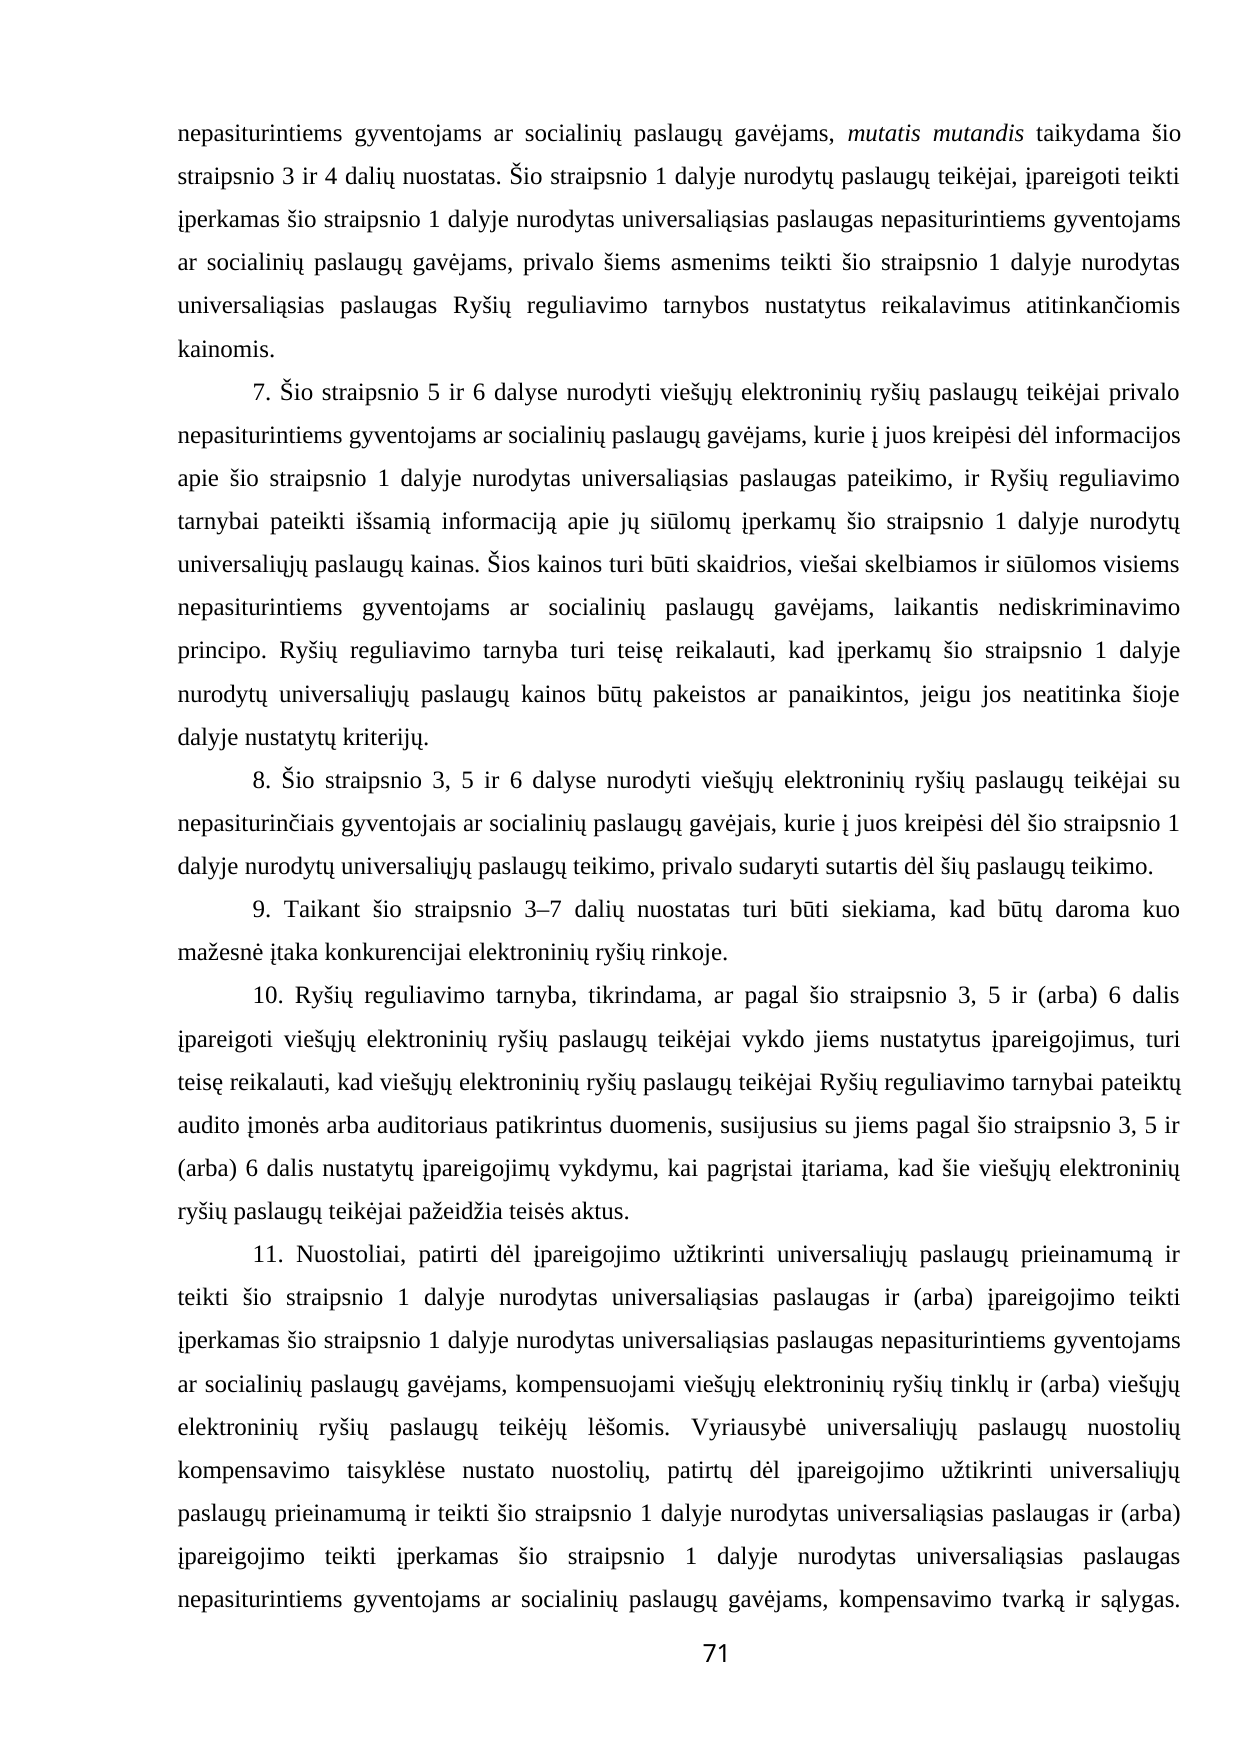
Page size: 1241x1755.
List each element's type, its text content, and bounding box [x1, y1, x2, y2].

text nepasiturintiems gyventojams ar socialinių paslaugų gavėjams, mutatis mutandis taikydama šio straipsnio 3 ir 4 dalių nuostatas. Šio straipsnio 1 dalyje nurodytų paslaugų teikėjai, įpareigoti teikti įperkamas šio straipsnio 1 dalyje nurodytas universaliąsias paslaugas nepasiturintiems gyventojams ar socialinių paslaugų gavėjams, privalo šiems asmenims teikti šio straipsnio 1 dalyje nurodytas universaliąsias paslaugas Ryšių reguliavimo tarnybos nustatytus reikalavimus atitinkančiomis kainomis. [177, 118, 1181, 362]
text 11. Nuostoliai, patirti dėl įpareigojimo užtikrinti universaliųjų paslaugų prieinamumą ir teikti šio straipsnio 1 dalyje nurodytas universaliąsias paslaugas ir (arba) įpareigojimo teikti įperkamas šio straipsnio 1 dalyje nurodytas universaliąsias paslaugas nepasiturintiems gyventojams ar socialinių paslaugų gavėjams, kompensuojami viešųjų elektroninių ryšių tinklų ir (arba) viešųjų elektroninių ryšių paslaugų teikėjų lėšomis. Vyriausybė universaliųjų paslaugų nuostolių kompensavimo taisyklėse nustato nuostolių, patirtų dėl įpareigojimo užtikrinti universaliųjų paslaugų prieinamumą ir teikti šio straipsnio 1 dalyje nurodytas universaliąsias paslaugas ir (arba) įpareigojimo teikti įperkamas šio straipsnio 1 dalyje nurodytas universaliąsias paslaugas nepasiturintiems gyventojams ar socialinių paslaugų gavėjams, kompensavimo tvarką ir sąlygas. [177, 1239, 1181, 1613]
text 9. Taikant šio straipsnio 3–7 dalių nuostatas turi būti siekiama, kad būtų daroma kuo mažesnė įtaka konkurencijai elektroninių ryšių rinkoje. [177, 894, 1181, 966]
text 7. Šio straipsnio 5 ir 6 dalyse nurodyti viešųjų elektroninių ryšių paslaugų teikėjai privalo nepasiturintiems gyventojams ar socialinių paslaugų gavėjams, kurie į juos kreipėsi dėl informacijos apie šio straipsnio 1 dalyje nurodytas universaliąsias paslaugas pateikimo, ir Ryšių reguliavimo tarnybai pateikti išsamią informaciją apie jų siūlomų įperkamų šio straipsnio 1 dalyje nurodytų universaliųjų paslaugų kainas. Šios kainos turi būti skaidrios, viešai skelbiamos ir siūlomos visiems nepasiturintiems gyventojams ar socialinių paslaugų gavėjams, laikantis nediskriminavimo principo. Ryšių reguliavimo tarnyba turi teisę reikalauti, kad įperkamų šio straipsnio 1 dalyje nurodytų universaliųjų paslaugų kainos būtų pakeistos ar panaikintos, jeigu jos neatitinka šioje dalyje nustatytų kriterijų. [177, 377, 1181, 751]
text 8. Šio straipsnio 3, 5 ir 6 dalyse nurodyti viešųjų elektroninių ryšių paslaugų teikėjai su nepasiturinčiais gyventojais ar socialinių paslaugų gavėjais, kurie į juos kreipėsi dėl šio straipsnio 1 dalyje nurodytų universaliųjų paslaugų teikimo, privalo sudaryti sutartis dėl šių paslaugų teikimo. [177, 765, 1181, 880]
text 10. Ryšių reguliavimo tarnyba, tikrindama, ar pagal šio straipsnio 3, 5 ir (arba) 6 dalis įpareigoti viešųjų elektroninių ryšių paslaugų teikėjai vykdo jiems nustatytus įpareigojimus, turi teisę reikalauti, kad viešųjų elektroninių ryšių paslaugų teikėjai Ryšių reguliavimo tarnybai pateiktų audito įmonės arba auditoriaus patikrintus duomenis, susijusius su jiems pagal šio straipsnio 3, 5 ir (arba) 6 dalis nustatytų įpareigojimų vykdymu, kai pagrįstai įtariama, kad šie viešųjų elektroninių ryšių paslaugų teikėjai pažeidžia teisės aktus. [177, 981, 1181, 1225]
